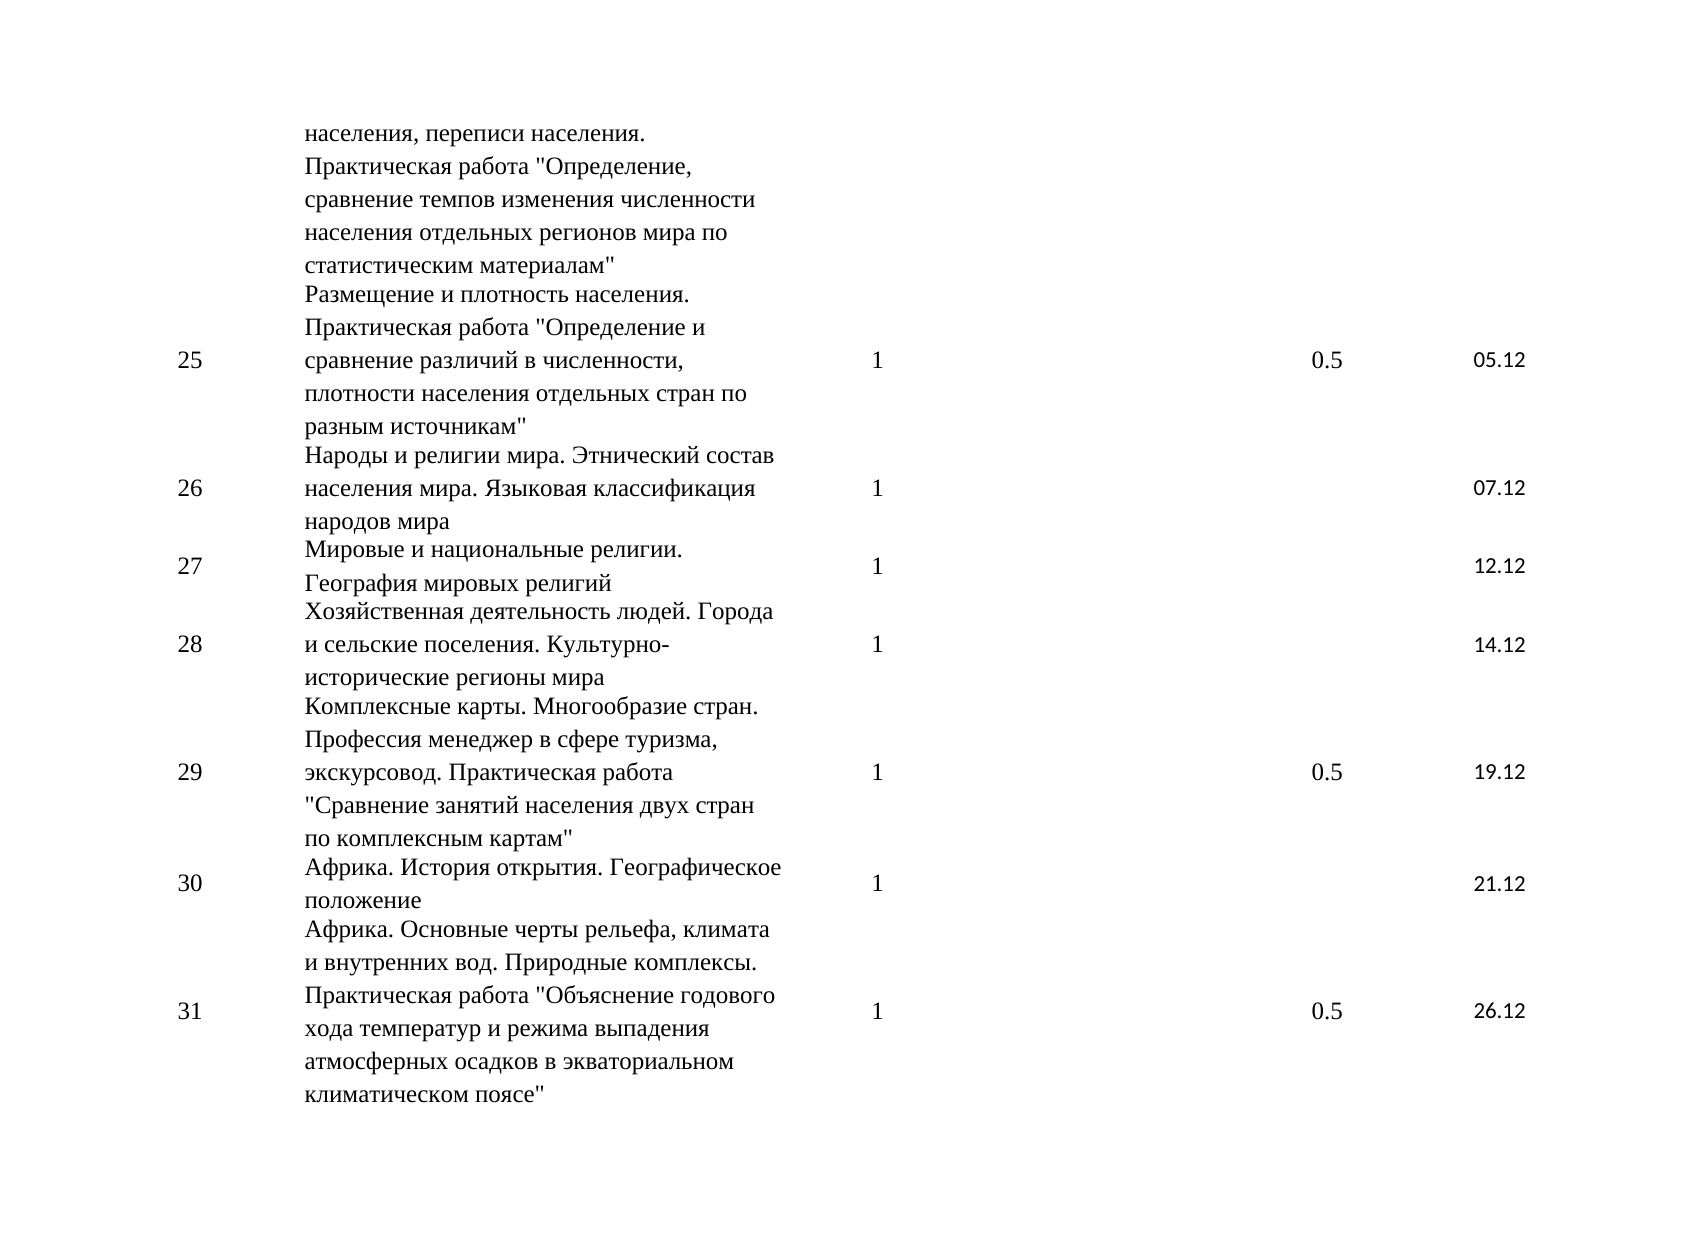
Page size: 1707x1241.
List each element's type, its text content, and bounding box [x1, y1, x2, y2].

table_cell 0.5 [1192, 279, 1448, 440]
table_cell 25 [166, 279, 279, 440]
table_cell [1192, 596, 1448, 691]
table_cell 26 [166, 440, 279, 534]
table_cell [1192, 440, 1448, 534]
table_cell 1 [794, 279, 946, 440]
table_cell [1448, 118, 1628, 279]
table_cell 31 [166, 914, 279, 1108]
table_cell [946, 691, 1192, 852]
table_cell 19.12 [1448, 691, 1628, 852]
table_cell [946, 852, 1192, 914]
table_cell [946, 596, 1192, 691]
table_cell [946, 535, 1192, 596]
table_cell 30 [166, 852, 279, 914]
table_cell Африка. Основные черты рельефа, климата и внутренних вод. Природные комплексы. Практическая работа "Объяснение годового хода температур и режима выпадения атмосферных осадков в экваториальном климатическом поясе" [279, 914, 794, 1108]
table_cell [946, 440, 1192, 534]
table_cell Народы и религии мира. Этнический состав населения мира. Языковая классификация народов мира [279, 440, 794, 534]
table_cell 28 [166, 596, 279, 691]
table_cell 29 [166, 691, 279, 852]
table_cell [946, 914, 1192, 1108]
table_cell 26.12 [1448, 914, 1628, 1108]
table_cell 1 [794, 535, 946, 596]
table_cell [1192, 535, 1448, 596]
table_cell [166, 118, 279, 279]
table_cell 1 [794, 596, 946, 691]
table_cell 0.5 [1192, 914, 1448, 1108]
table_cell 1 [794, 852, 946, 914]
table_cell [946, 279, 1192, 440]
table_cell 05.12 [1448, 279, 1628, 440]
table_cell 1 [794, 440, 946, 534]
table_cell Мировые и национальные религии. География мировых религий [279, 535, 794, 596]
table_cell 21.12 [1448, 852, 1628, 914]
table_cell 14.12 [1448, 596, 1628, 691]
table_cell [794, 118, 946, 279]
table_cell Размещение и плотность населения. Практическая работа "Определение и сравнение различий в численности, плотности населения отдельных стран по разным источникам" [279, 279, 794, 440]
table_cell Хозяйственная деятельность людей. Города и сельские поселения. Культурно-исторические регионы мира [279, 596, 794, 691]
table_cell [1192, 852, 1448, 914]
table_cell Комплексные карты. Многообразие стран. Профессия менеджер в сфере туризма, экскурсовод. Практическая работа "Сравнение занятий населения двух стран по комплексным картам" [279, 691, 794, 852]
table_cell [1192, 118, 1448, 279]
table_cell 1 [794, 691, 946, 852]
table_cell 12.12 [1448, 535, 1628, 596]
table_cell 1 [794, 914, 946, 1108]
table_cell 07.12 [1448, 440, 1628, 534]
table_cell 0.5 [1192, 691, 1448, 852]
table_cell 27 [166, 535, 279, 596]
table_cell населения, переписи населения. Практическая работа "Определение, сравнение темпов изменения численности населения отдельных регионов мира по статистическим материалам" [279, 118, 794, 279]
table_cell Африка. История открытия. Географическое положение [279, 852, 794, 914]
table_cell [946, 118, 1192, 279]
